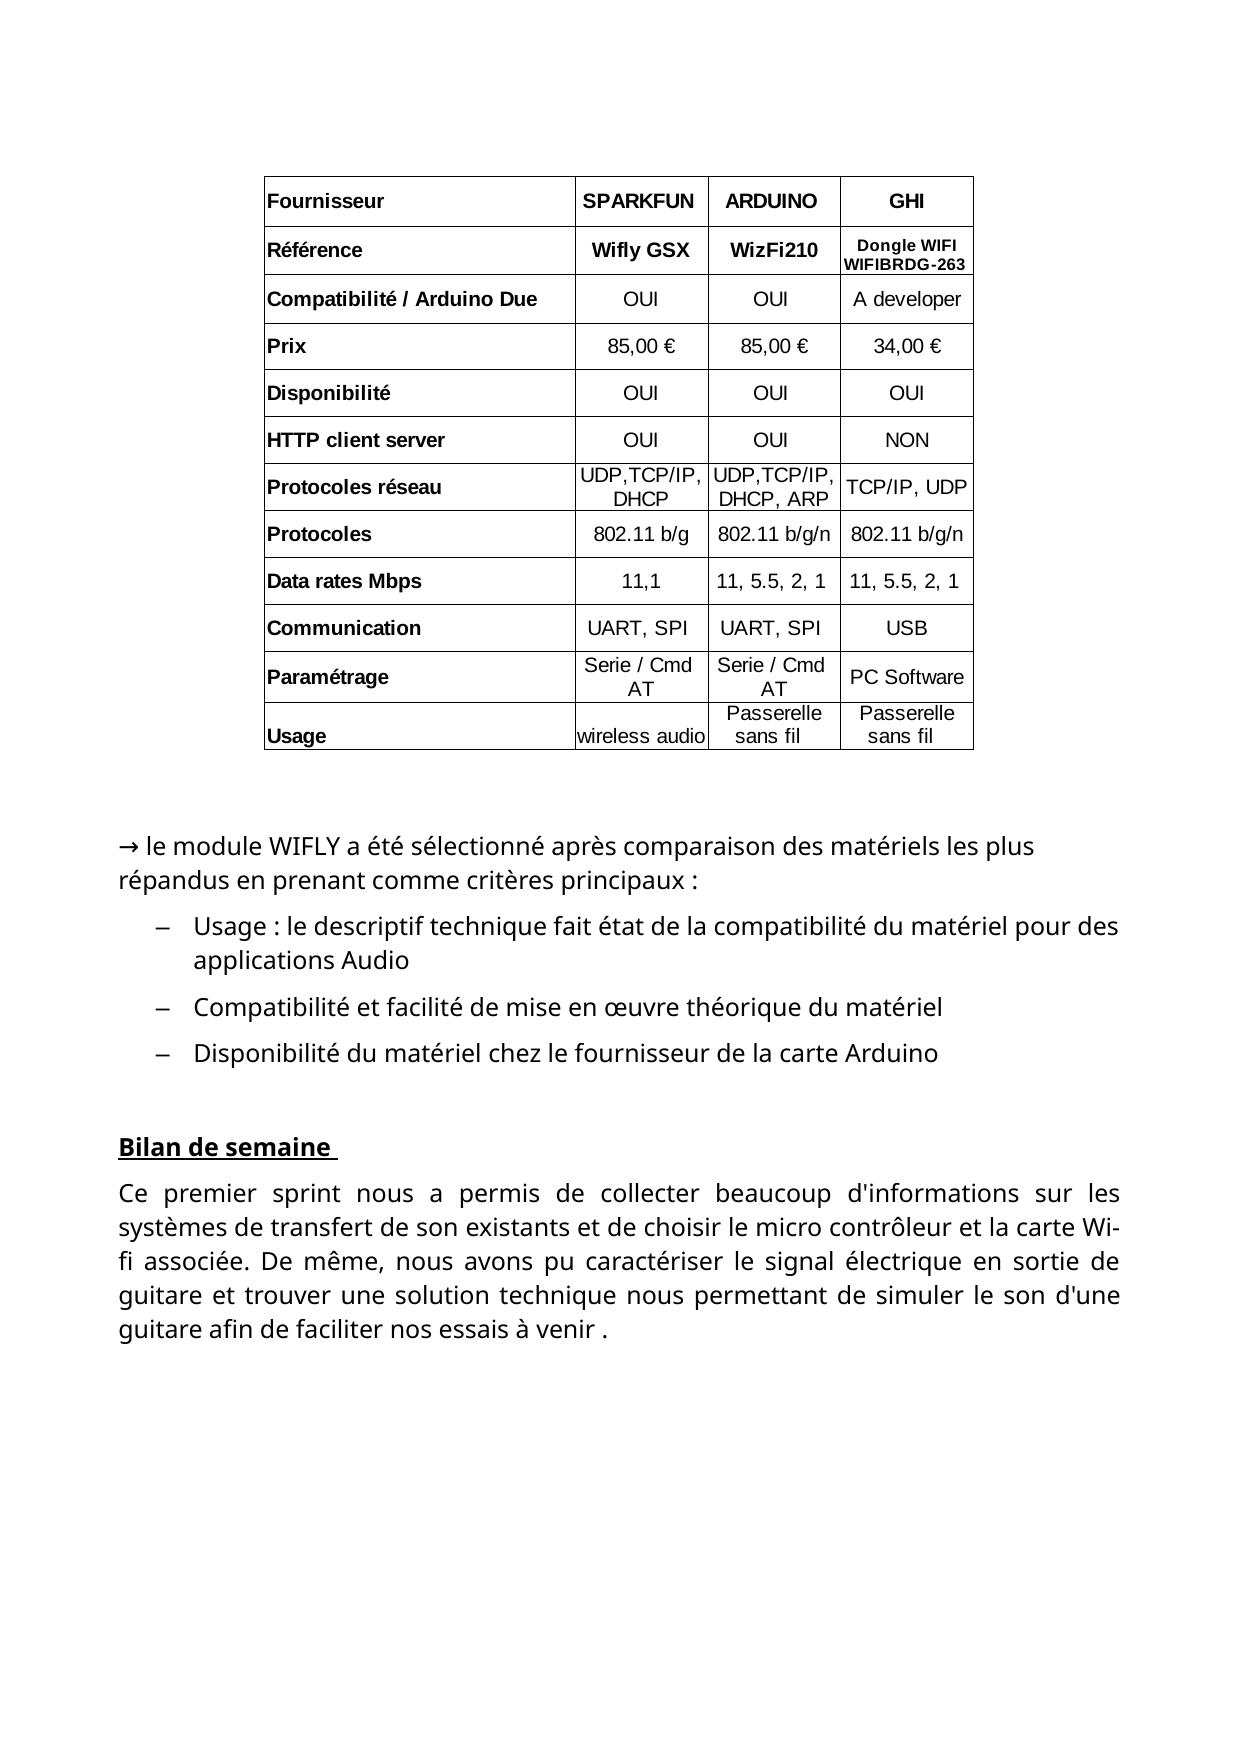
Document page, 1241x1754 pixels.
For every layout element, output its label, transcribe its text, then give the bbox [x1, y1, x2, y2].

text Bilan de semaine [118, 1129, 1122, 1163]
text → le module WIFLY a été sélectionné après comparaison des matériels les plus répandus en prenant comme critères principaux : [118, 828, 1122, 896]
list Compatibilité et facilité de mise en œuvre théorique du matériel [156, 989, 1122, 1023]
text Ce premier sprint nous a permis de collecter beaucoup d'informations sur les systèmes de transfert de son existants et de choisir le micro contrôleur et la carte Wi-fi associée. De même, nous avons pu caractériser le signal électrique en sortie de guitare et trouver une solution technique nous permettant de simuler le son d'une guitare afin de faciliter nos essais à venir . [118, 1176, 1122, 1346]
list Usage : le descriptif technique fait état de la compatibilité du matériel pour des applications Audio [156, 909, 1122, 977]
list Disponibilité du matériel chez le fournisseur de la carte Arduino [156, 1036, 1122, 1070]
